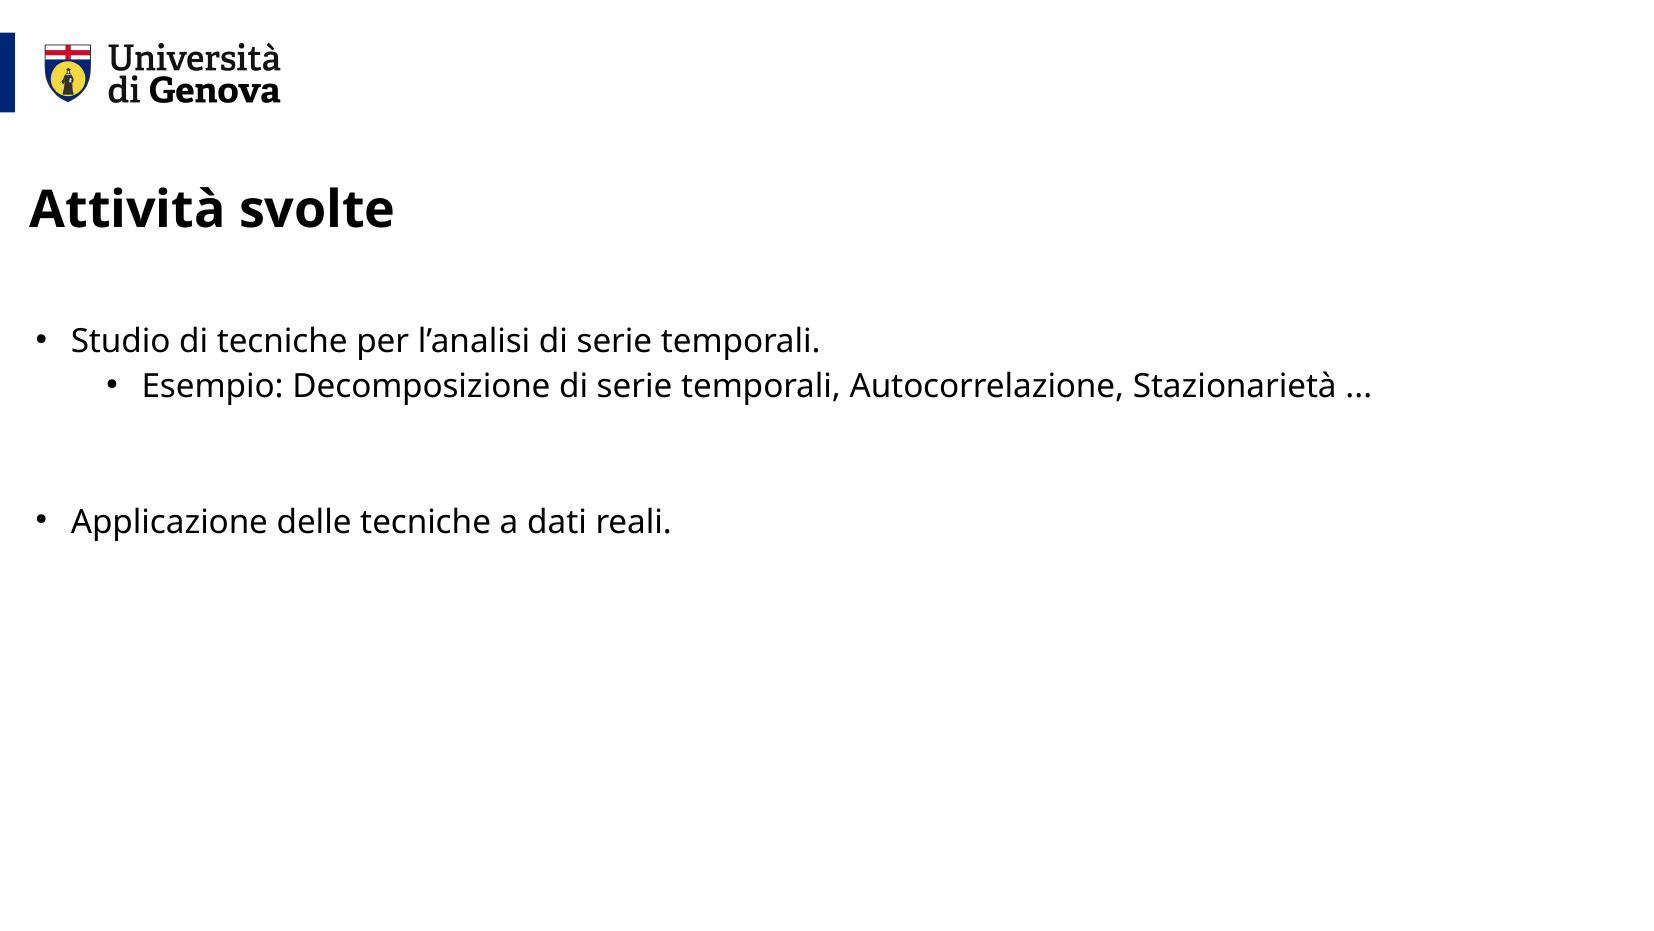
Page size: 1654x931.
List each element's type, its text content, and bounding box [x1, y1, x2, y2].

picture [39, 23, 284, 122]
text_box Studio di tecniche per l’analisi di serie temporali. Esempio: Decomposizione di serie temporali, Autocorrelazione, Stazionarietà ... Applicazione delle tecniche a dati reali. [29, 265, 1625, 886]
text_box [0, 32, 15, 113]
subtitle Attività svolte [29, 177, 1625, 239]
